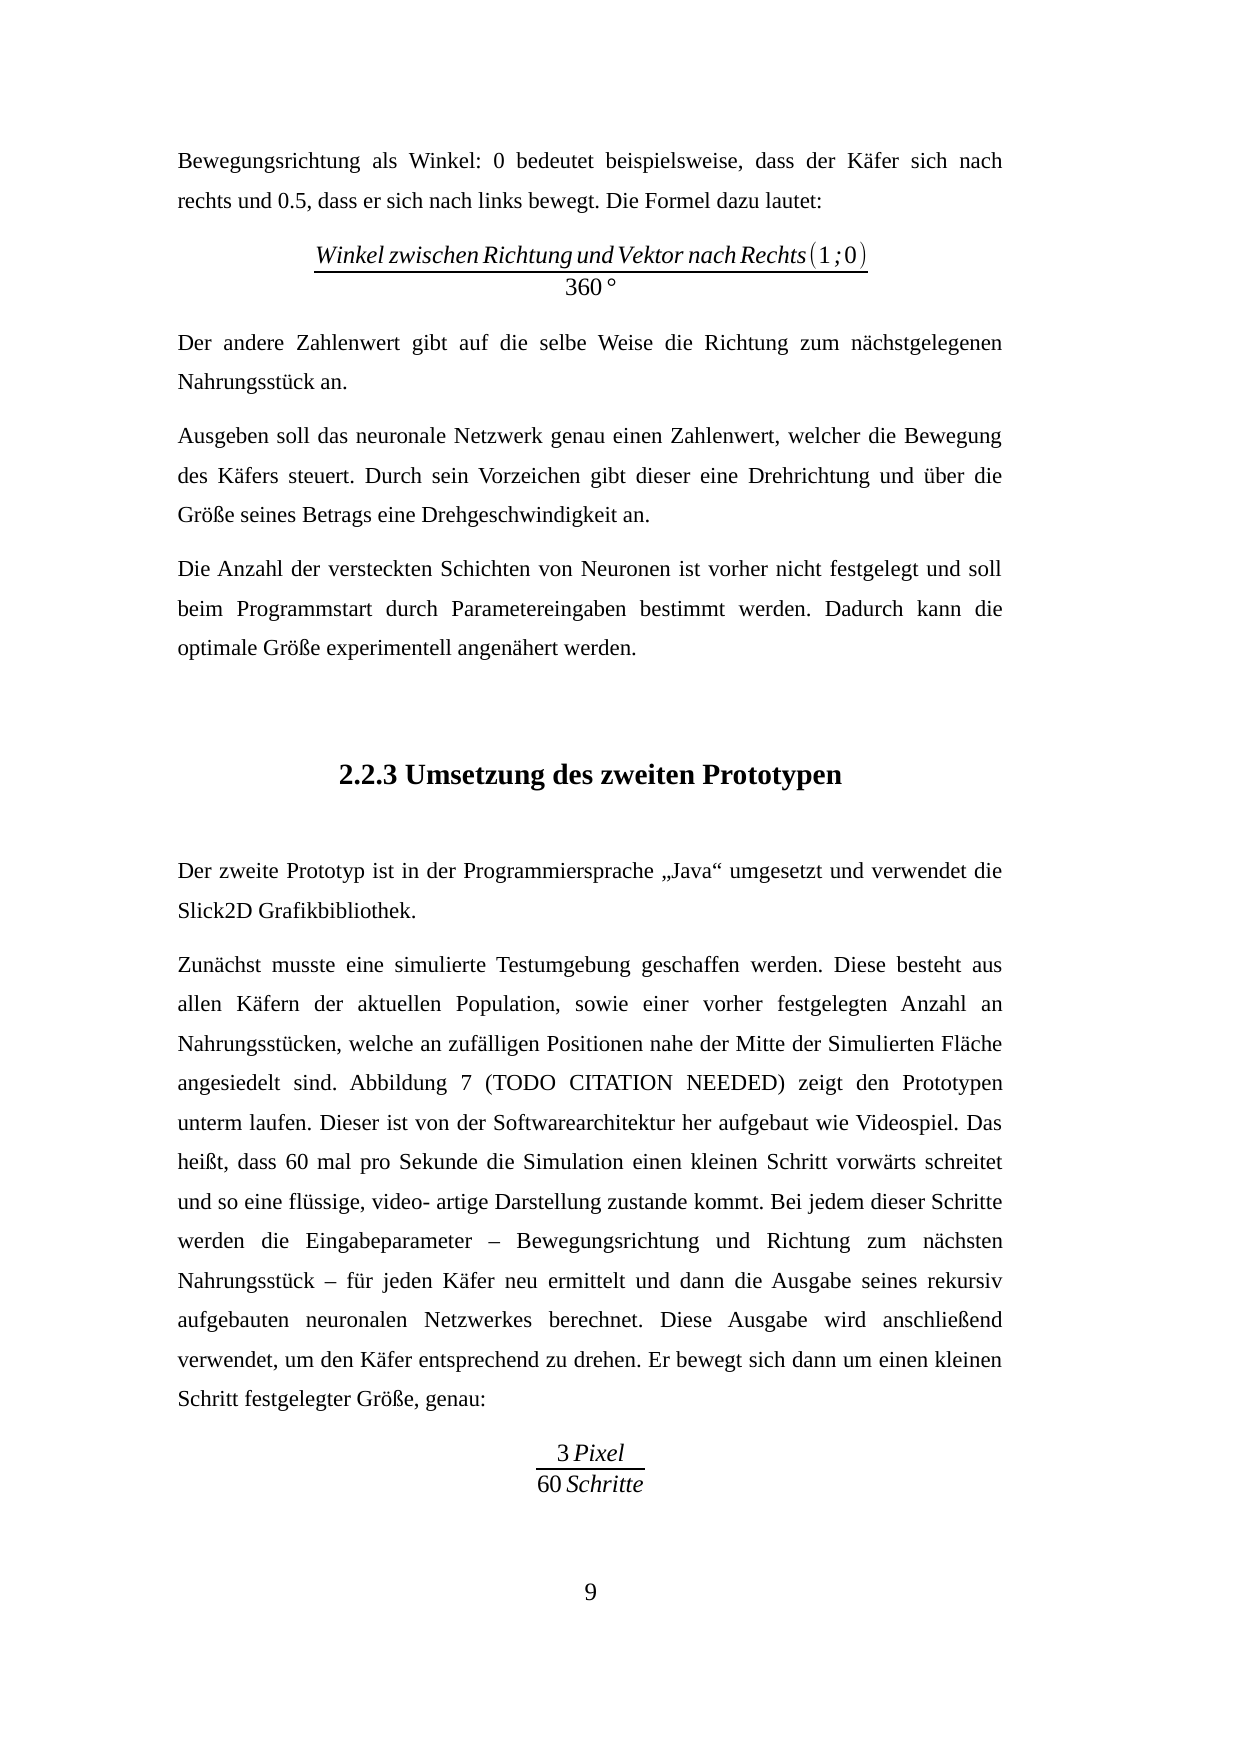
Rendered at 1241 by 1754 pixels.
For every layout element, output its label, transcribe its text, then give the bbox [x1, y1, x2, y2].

text Der andere Zahlenwert gibt auf die selbe Weise die Richtung zum nächstgelegenen Nahrungsstück an. [177, 329, 1004, 394]
subtitle 2.2.3 Umsetzung des zweiten Prototypen [177, 757, 1004, 791]
text Zunächst musste eine simulierte Testumgebung geschaffen werden. Diese besteht aus allen Käfern der aktuellen Population, sowie einer vorher festgelegten Anzahl an Nahrungsstücken, welche an zufälligen Positionen nahe der Mitte der Simulierten Fläche angesiedelt sind. Abbildung 7 (TODO CITATION NEEDED) zeigt den Prototypen unterm laufen. Dieser ist von der Softwarearchitektur her aufgebaut wie Videospiel. Das heißt, dass 60 mal pro Sekunde die Simulation einen kleinen Schritt vorwärts schreitet und so eine flüssige, video- artige Darstellung zustande kommt. Bei jedem dieser Schritte werden die Eingabeparameter – Bewegungsrichtung und Richtung zum nächsten Nahrungsstück – für jeden Käfer neu ermittelt und dann die Ausgabe seines rekursiv aufgebauten neuronalen Netzwerkes berechnet. Diese Ausgabe wird anschließend verwendet, um den Käfer entsprechend zu drehen. Er bewegt sich dann um einen kleinen Schritt festgelegter Größe, genau: [177, 951, 1004, 1411]
text Bewegungsrichtung als Winkel: 0 bedeutet beispielsweise, dass der Käfer sich nach rechts und 0.5, dass er sich nach links bewegt. Die Formel dazu lautet: [177, 148, 1004, 213]
text Die Anzahl der versteckten Schichten von Neuronen ist vorher nicht festgelegt und soll beim Programmstart durch Parametereingaben bestimmt werden. Dadurch kann die optimale Größe experimentell angenähert werden. [177, 555, 1004, 661]
text Der zweite Prototyp ist in der Programmiersprache „Java“ umgesetzt und verwendet die Slick2D Grafikbibliothek. [177, 857, 1004, 923]
text Ausgeben soll das neuronale Netzwerk genau einen Zahlenwert, welcher die Bewegung des Käfers steuert. Durch sein Vorzeichen gibt dieser eine Drehrichtung und über die Größe seines Betrags eine Drehgeschwindigkeit an. [177, 422, 1004, 528]
